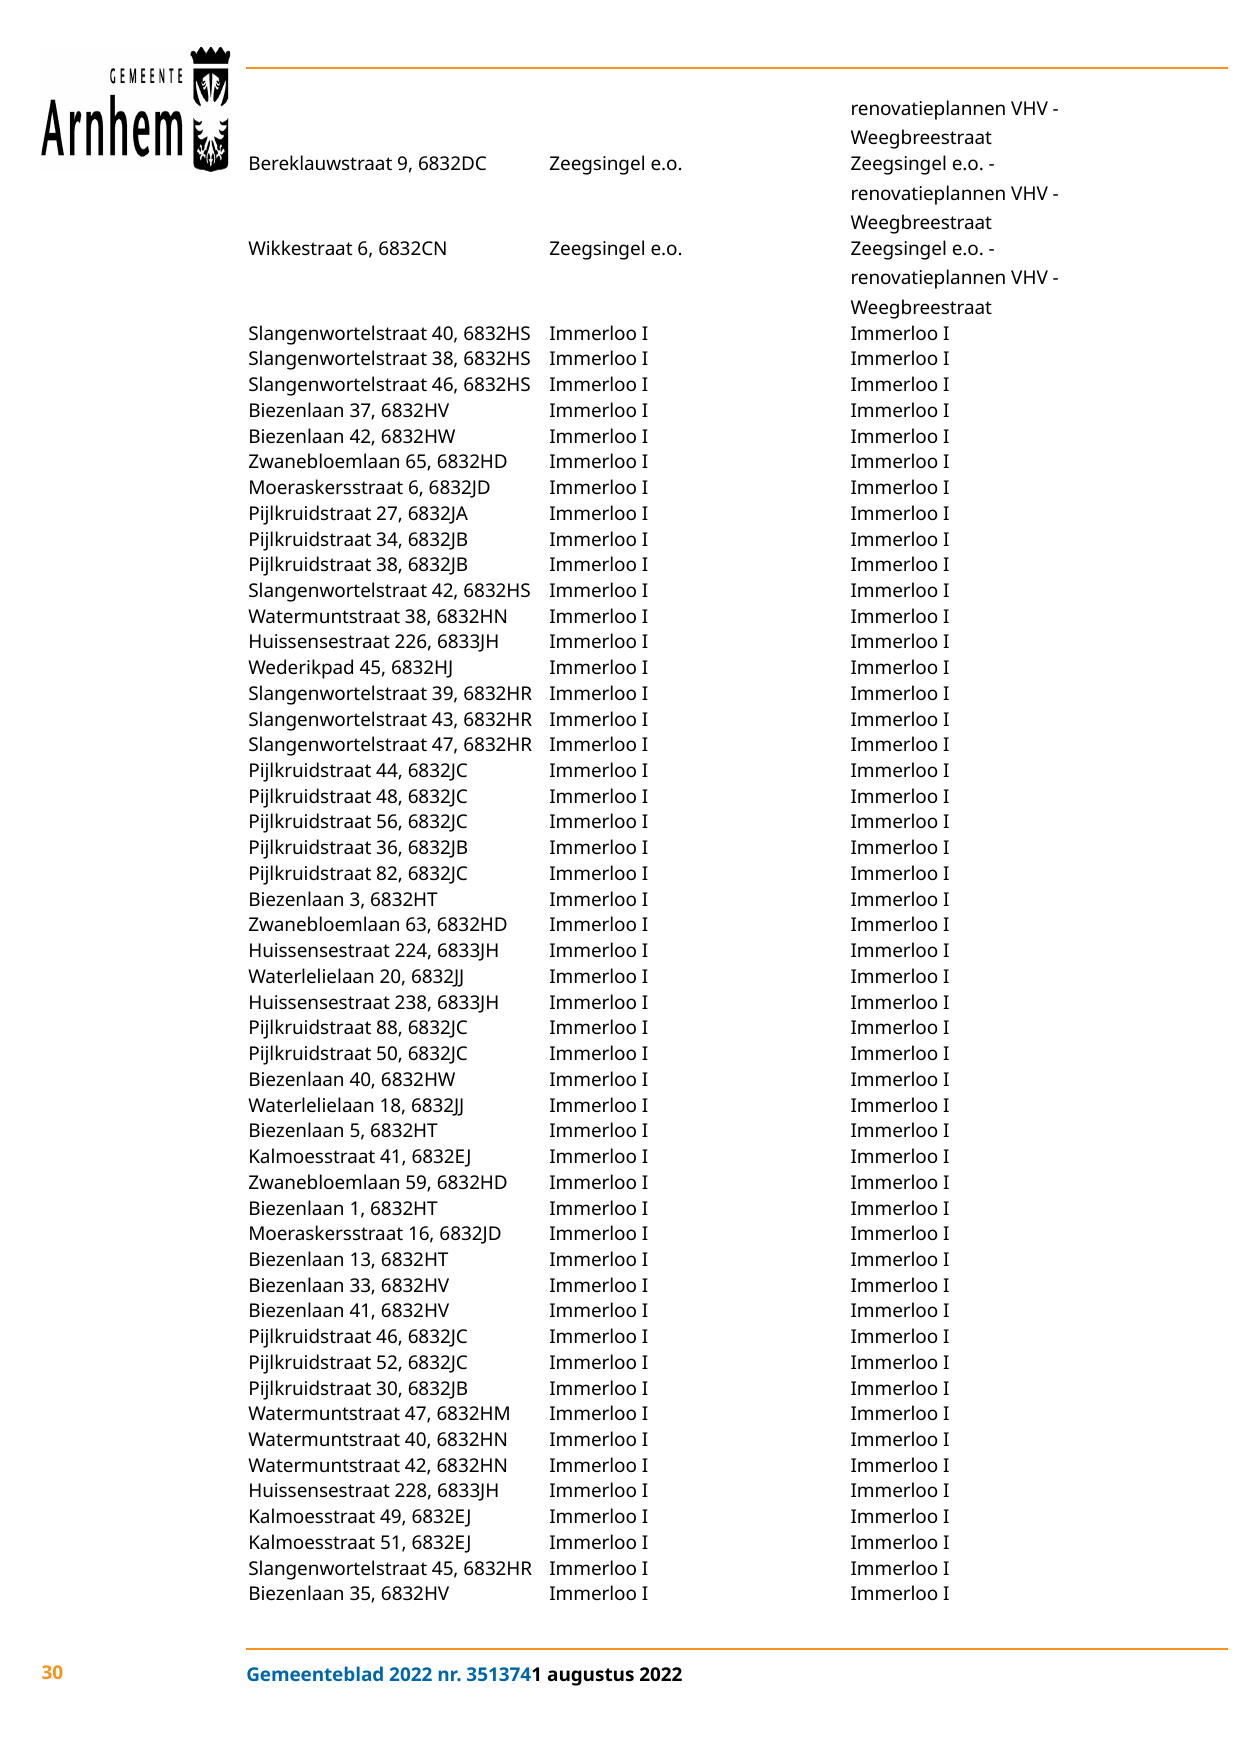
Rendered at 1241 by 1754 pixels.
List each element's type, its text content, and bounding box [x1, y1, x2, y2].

table_cell Pijlkruidstraat 88, 6832JC [248, 1015, 549, 1040]
table_cell Huissensestraat 224, 6833JH [248, 938, 549, 963]
table_cell Immerloo I [549, 526, 850, 551]
table_cell Immerloo I [850, 320, 1152, 346]
table_cell [248, 95, 549, 150]
table_cell Immerloo I [549, 912, 850, 937]
table_cell Immerloo I [549, 1529, 850, 1555]
table_cell Immerloo I [549, 963, 850, 989]
table_cell Immerloo I [549, 1452, 850, 1478]
table_cell Immerloo I [850, 1195, 1152, 1220]
table_cell - renovatieplannen VHV - Weegbreestraat [850, 95, 1152, 150]
table_cell Watermuntstraat 47, 6832HM [248, 1401, 549, 1426]
table_cell Immerloo I [549, 886, 850, 912]
table_cell Immerloo I [549, 1040, 850, 1066]
table_cell Kalmoesstraat 41, 6832EJ [248, 1143, 549, 1169]
table_cell Immerloo I [549, 320, 850, 346]
table_cell Immerloo I [850, 1143, 1152, 1169]
table_cell Biezenlaan 5, 6832HT [248, 1118, 549, 1143]
table_cell Slangenwortelstraat 42, 6832HS [248, 577, 549, 603]
table_cell Immerloo I [850, 1246, 1152, 1272]
table_cell Immerloo I [549, 1375, 850, 1401]
table_cell Immerloo I [850, 1169, 1152, 1195]
table_cell Immerloo I [549, 706, 850, 732]
table_cell Zwanebloemlaan 65, 6832HD [248, 449, 549, 474]
table_cell Immerloo I [549, 1272, 850, 1298]
table_cell Huissensestraat 228, 6833JH [248, 1478, 549, 1503]
table_cell Wederikpad 45, 6832HJ [248, 654, 549, 680]
table_cell Immerloo I [549, 1323, 850, 1349]
table_cell Immerloo I [549, 346, 850, 371]
table_cell Watermuntstraat 38, 6832HN [248, 603, 549, 629]
table_cell Biezenlaan 42, 6832HW [248, 423, 549, 448]
table_cell Immerloo I [549, 474, 850, 500]
table_cell Immerloo I [549, 1169, 850, 1195]
table_cell Watermuntstraat 40, 6832HN [248, 1426, 549, 1452]
picture [41, 47, 231, 172]
table_cell Immerloo I [850, 886, 1152, 912]
table_cell Immerloo I [549, 654, 850, 680]
table_cell Immerloo I [850, 1015, 1152, 1040]
table_cell Immerloo I [549, 1143, 850, 1169]
table_cell Huissensestraat 226, 6833JH [248, 629, 549, 654]
table_cell Immerloo I [549, 1478, 850, 1503]
table_cell Immerloo I [850, 1581, 1152, 1606]
table_cell Moeraskersstraat 16, 6832JD [248, 1220, 549, 1246]
table_cell Moeraskersstraat 6, 6832JD [248, 474, 549, 500]
table_cell Immerloo I [850, 835, 1152, 860]
table_cell Immerloo I [549, 1118, 850, 1143]
table_cell Immerloo I [549, 783, 850, 809]
table_cell Immerloo I [549, 1426, 850, 1452]
table_cell Pijlkruidstraat 34, 6832JB [248, 526, 549, 551]
table_cell Slangenwortelstraat 43, 6832HR [248, 706, 549, 732]
table_cell Immerloo I [850, 1323, 1152, 1349]
table_cell Immerloo I [850, 551, 1152, 577]
table_cell Immerloo I [549, 1015, 850, 1040]
table_cell Immerloo I [549, 1401, 850, 1426]
table_cell Immerloo I [549, 551, 850, 577]
table_cell Immerloo I [549, 1195, 850, 1220]
table_cell Immerloo I [549, 603, 850, 629]
table_cell Immerloo I [549, 835, 850, 860]
table_cell Zeegsingel e.o. [549, 235, 850, 320]
table_cell Immerloo I [850, 474, 1152, 500]
table_cell Immerloo I [850, 423, 1152, 448]
table_cell Immerloo I [850, 1375, 1152, 1401]
table_cell Immerloo I [850, 1401, 1152, 1426]
table_cell Immerloo I [549, 938, 850, 963]
table_cell Immerloo I [850, 1298, 1152, 1323]
table_cell Immerloo I [850, 1220, 1152, 1246]
table_cell Zeegsingel e.o. [549, 150, 850, 235]
table_cell Immerloo I [850, 912, 1152, 937]
table_cell Immerloo I [850, 1504, 1152, 1529]
table_cell Immerloo I [549, 1581, 850, 1606]
table_cell Immerloo I [549, 1220, 850, 1246]
table_cell Immerloo I [549, 1504, 850, 1529]
table_cell Biezenlaan 1, 6832HT [248, 1195, 549, 1220]
table_cell Slangenwortelstraat 47, 6832HR [248, 732, 549, 757]
table_cell Kalmoesstraat 51, 6832EJ [248, 1529, 549, 1555]
table_cell Immerloo I [850, 449, 1152, 474]
table_cell [549, 95, 850, 150]
table_cell Immerloo I [549, 397, 850, 423]
table_cell Immerloo I [850, 346, 1152, 371]
table_cell Immerloo I [850, 1066, 1152, 1092]
table_cell Immerloo I [549, 860, 850, 886]
table_cell Waterlelielaan 18, 6832JJ [248, 1092, 549, 1117]
table_cell Immerloo I [850, 732, 1152, 757]
table_cell Pijlkruidstraat 46, 6832JC [248, 1323, 549, 1349]
table_cell Immerloo I [850, 963, 1152, 989]
table_cell Biezenlaan 33, 6832HV [248, 1272, 549, 1298]
table_cell Slangenwortelstraat 39, 6832HR [248, 680, 549, 706]
table_cell Immerloo I [850, 680, 1152, 706]
table_cell Pijlkruidstraat 30, 6832JB [248, 1375, 549, 1401]
table_cell Immerloo I [850, 526, 1152, 551]
table_cell Slangenwortelstraat 38, 6832HS [248, 346, 549, 371]
table_cell Immerloo I [850, 371, 1152, 397]
table_cell Immerloo I [549, 1298, 850, 1323]
table_cell Immerloo I [850, 500, 1152, 526]
table_cell Biezenlaan 3, 6832HT [248, 886, 549, 912]
table_cell Slangenwortelstraat 45, 6832HR [248, 1555, 549, 1581]
table_cell Immerloo I [850, 783, 1152, 809]
table_cell Biezenlaan 40, 6832HW [248, 1066, 549, 1092]
table_cell Immerloo I [850, 1529, 1152, 1555]
table_cell Immerloo I [850, 809, 1152, 834]
table_cell Biezenlaan 35, 6832HV [248, 1581, 549, 1606]
table_cell Immerloo I [549, 1349, 850, 1375]
table_cell Immerloo I [549, 423, 850, 448]
table_cell Pijlkruidstraat 36, 6832JB [248, 835, 549, 860]
table_cell Immerloo I [549, 449, 850, 474]
table_cell Immerloo I [549, 732, 850, 757]
table_cell Pijlkruidstraat 50, 6832JC [248, 1040, 549, 1066]
table_cell Immerloo I [850, 1478, 1152, 1503]
table_cell Zwanebloemlaan 59, 6832HD [248, 1169, 549, 1195]
table_cell Pijlkruidstraat 27, 6832JA [248, 500, 549, 526]
table_cell Huissensestraat 238, 6833JH [248, 989, 549, 1014]
table_cell Immerloo I [850, 706, 1152, 732]
table_cell Pijlkruidstraat 38, 6832JB [248, 551, 549, 577]
table_cell Immerloo I [850, 1349, 1152, 1375]
table_cell Zwanebloemlaan 63, 6832HD [248, 912, 549, 937]
table_cell Immerloo I [549, 989, 850, 1014]
table_cell Immerloo I [850, 577, 1152, 603]
table_cell Watermuntstraat 42, 6832HN [248, 1452, 549, 1478]
table_cell Pijlkruidstraat 82, 6832JC [248, 860, 549, 886]
table_cell Immerloo I [850, 1118, 1152, 1143]
table_cell Immerloo I [549, 629, 850, 654]
table_cell Pijlkruidstraat 44, 6832JC [248, 757, 549, 783]
table_cell Immerloo I [850, 1272, 1152, 1298]
table_cell Immerloo I [850, 1555, 1152, 1581]
table_cell Immerloo I [850, 1452, 1152, 1478]
table_cell Kalmoesstraat 49, 6832EJ [248, 1504, 549, 1529]
table_cell Bereklauwstraat 9, 6832DC [248, 150, 549, 235]
table_cell Immerloo I [850, 1040, 1152, 1066]
table_cell Slangenwortelstraat 40, 6832HS [248, 320, 549, 346]
table_cell Immerloo I [850, 938, 1152, 963]
table_cell Immerloo I [549, 1092, 850, 1117]
table_cell Immerloo I [850, 1092, 1152, 1117]
table_cell Immerloo I [850, 629, 1152, 654]
table_cell Immerloo I [850, 603, 1152, 629]
table_cell Pijlkruidstraat 52, 6832JC [248, 1349, 549, 1375]
table_cell Immerloo I [549, 809, 850, 834]
table_cell Immerloo I [850, 397, 1152, 423]
table_cell Immerloo I [850, 860, 1152, 886]
table_cell Biezenlaan 13, 6832HT [248, 1246, 549, 1272]
table_cell Zeegsingel e.o. - renovatieplannen VHV - Weegbreestraat [850, 150, 1152, 235]
table_cell Slangenwortelstraat 46, 6832HS [248, 371, 549, 397]
table_cell Immerloo I [549, 371, 850, 397]
table_cell Immerloo I [850, 1426, 1152, 1452]
table_cell Immerloo I [549, 680, 850, 706]
table_cell Wikkestraat 6, 6832CN [248, 235, 549, 320]
table_cell Immerloo I [850, 989, 1152, 1014]
table_cell Pijlkruidstraat 56, 6832JC [248, 809, 549, 834]
table_cell Biezenlaan 37, 6832HV [248, 397, 549, 423]
table_cell Immerloo I [549, 1555, 850, 1581]
table_cell Zeegsingel e.o. - renovatieplannen VHV - Weegbreestraat [850, 235, 1152, 320]
table_cell Immerloo I [549, 1066, 850, 1092]
table_cell Pijlkruidstraat 48, 6832JC [248, 783, 549, 809]
table_cell Immerloo I [549, 1246, 850, 1272]
table_cell Biezenlaan 41, 6832HV [248, 1298, 549, 1323]
table_cell Waterlelielaan 20, 6832JJ [248, 963, 549, 989]
table_cell Immerloo I [850, 654, 1152, 680]
table_cell Immerloo I [549, 757, 850, 783]
table_cell Immerloo I [549, 500, 850, 526]
table_cell Immerloo I [850, 757, 1152, 783]
table_cell Immerloo I [549, 577, 850, 603]
